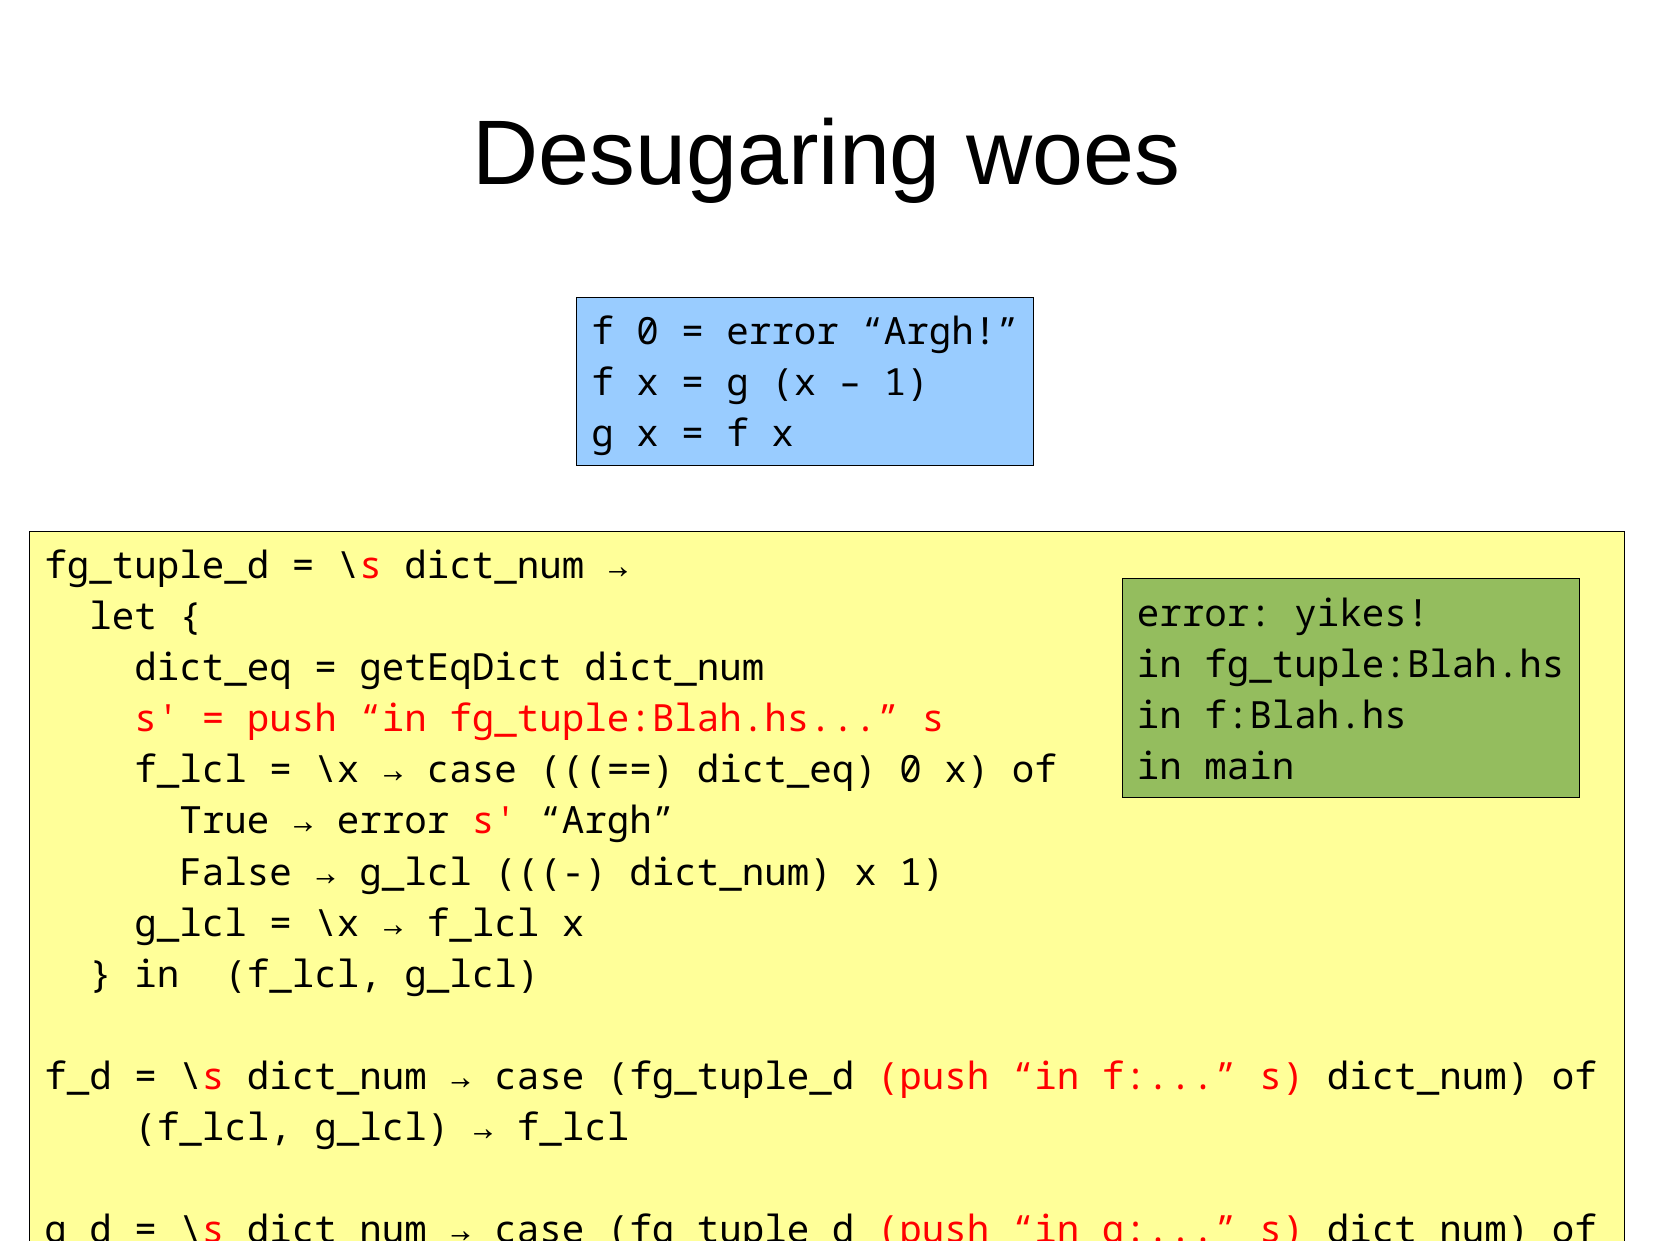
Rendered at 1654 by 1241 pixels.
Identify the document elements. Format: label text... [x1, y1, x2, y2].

title Desugaring woes [82, 56, 1571, 250]
text_box fg_tuple_d = \s dict_num → let { dict_eq = getEqDict dict_num s' = push “in fg_tuple:Blah.hs...” s f_lcl = \x → case (((==) dict_eq) 0 x) of True → error s' “Argh” False → g_lcl (((-) dict_num) x 1) g_lcl = \x → f_lcl x } in (f_lcl, g_lcl) f_d = \s dict_num → case (fg_tuple_d (push “in f:...” s) dict_num) of (f_lcl, g_lcl) → f_lcl g_d = \s dict_num → case (fg_tuple_d (push “in g:...” s) dict_num) of (f_lcl, g_lcl) → g_lcl [29, 531, 1625, 1200]
text_box f 0 = error “Argh!” f x = g (x – 1) g x = f x [576, 297, 1034, 443]
text_box error: yikes! in fg_tuple:Blah.hs in f:Blah.hs in main [1122, 578, 1580, 768]
